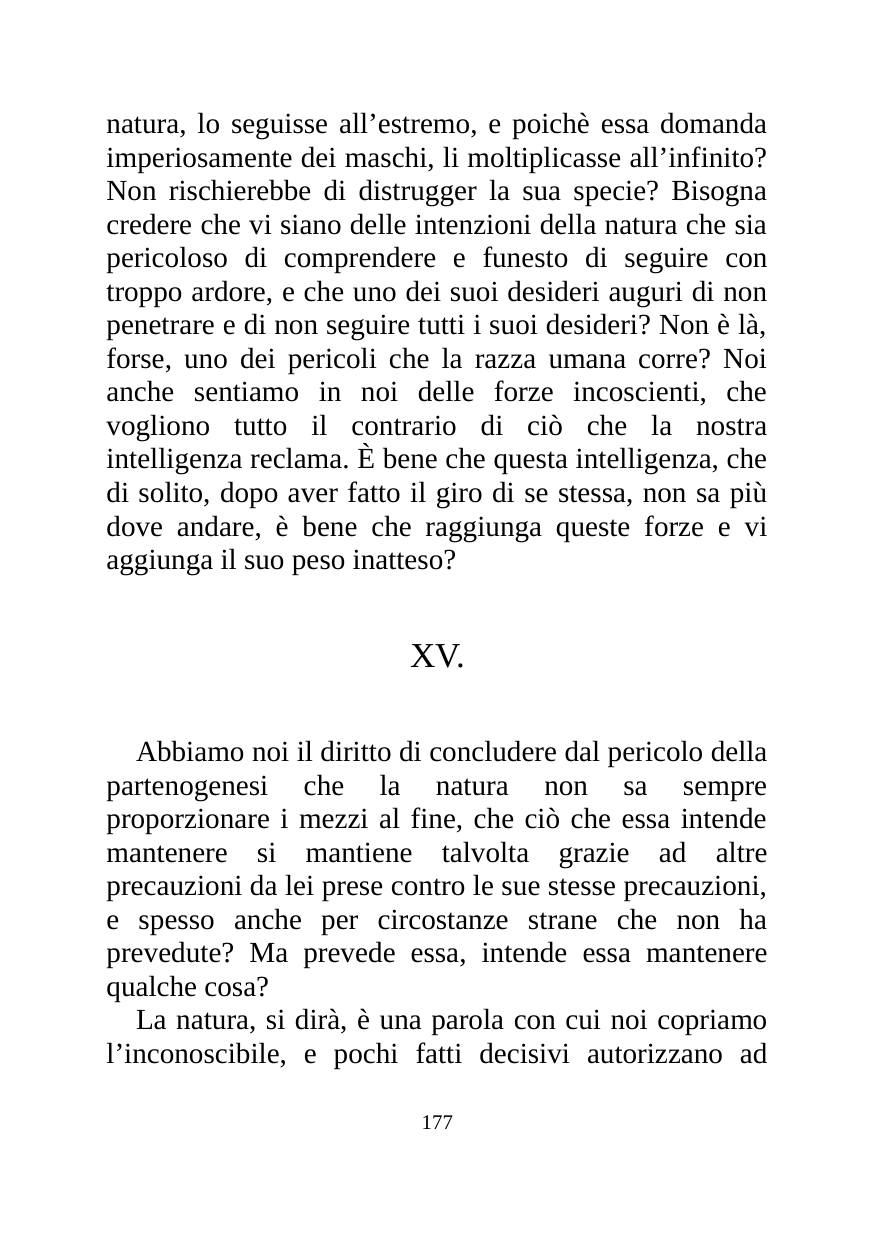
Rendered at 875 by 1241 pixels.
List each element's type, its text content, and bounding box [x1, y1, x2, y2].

text Abbiamo noi il diritto di concludere dal pericolo della partenogenesi che la natura non sa sempre proporzionare i mezzi al fine, che ciò che essa intende mantenere si mantiene talvolta grazie ad altre precauzioni da lei prese contro le sue stesse precauzioni, e spesso anche per circostanze strane che non ha prevedute? Ma prevede essa, intende essa mantenere qualche cosa? [106, 734, 768, 1002]
text natura, lo seguisse all’estremo, e poichè essa domanda imperiosamente dei maschi, li moltiplicasse all’infinito? Non rischierebbe di distrugger la sua specie? Bisogna credere che vi siano delle intenzioni della natura che sia pericoloso di comprendere e funesto di seguire con troppo ardore, e che uno dei suoi desideri auguri di non penetrare e di non seguire tutti i suoi desideri? Non è là, forse, uno dei pericoli che la razza umana corre? Noi anche sentiamo in noi delle forze incoscienti, che vogliono tutto il contrario di ciò che la nostra intelligenza reclama. È bene che questa intelligenza, che di solito, dopo aver fatto il giro di se stessa, non sa più dove andare, è bene che raggiunga queste forze e vi aggiunga il suo peso inatteso? [106, 106, 768, 576]
text La natura, si dirà, è una parola con cui noi copriamo l’inconoscibile, e pochi fatti decisivi autorizzano ad [106, 1002, 768, 1069]
subtitle XV. [106, 635, 768, 675]
